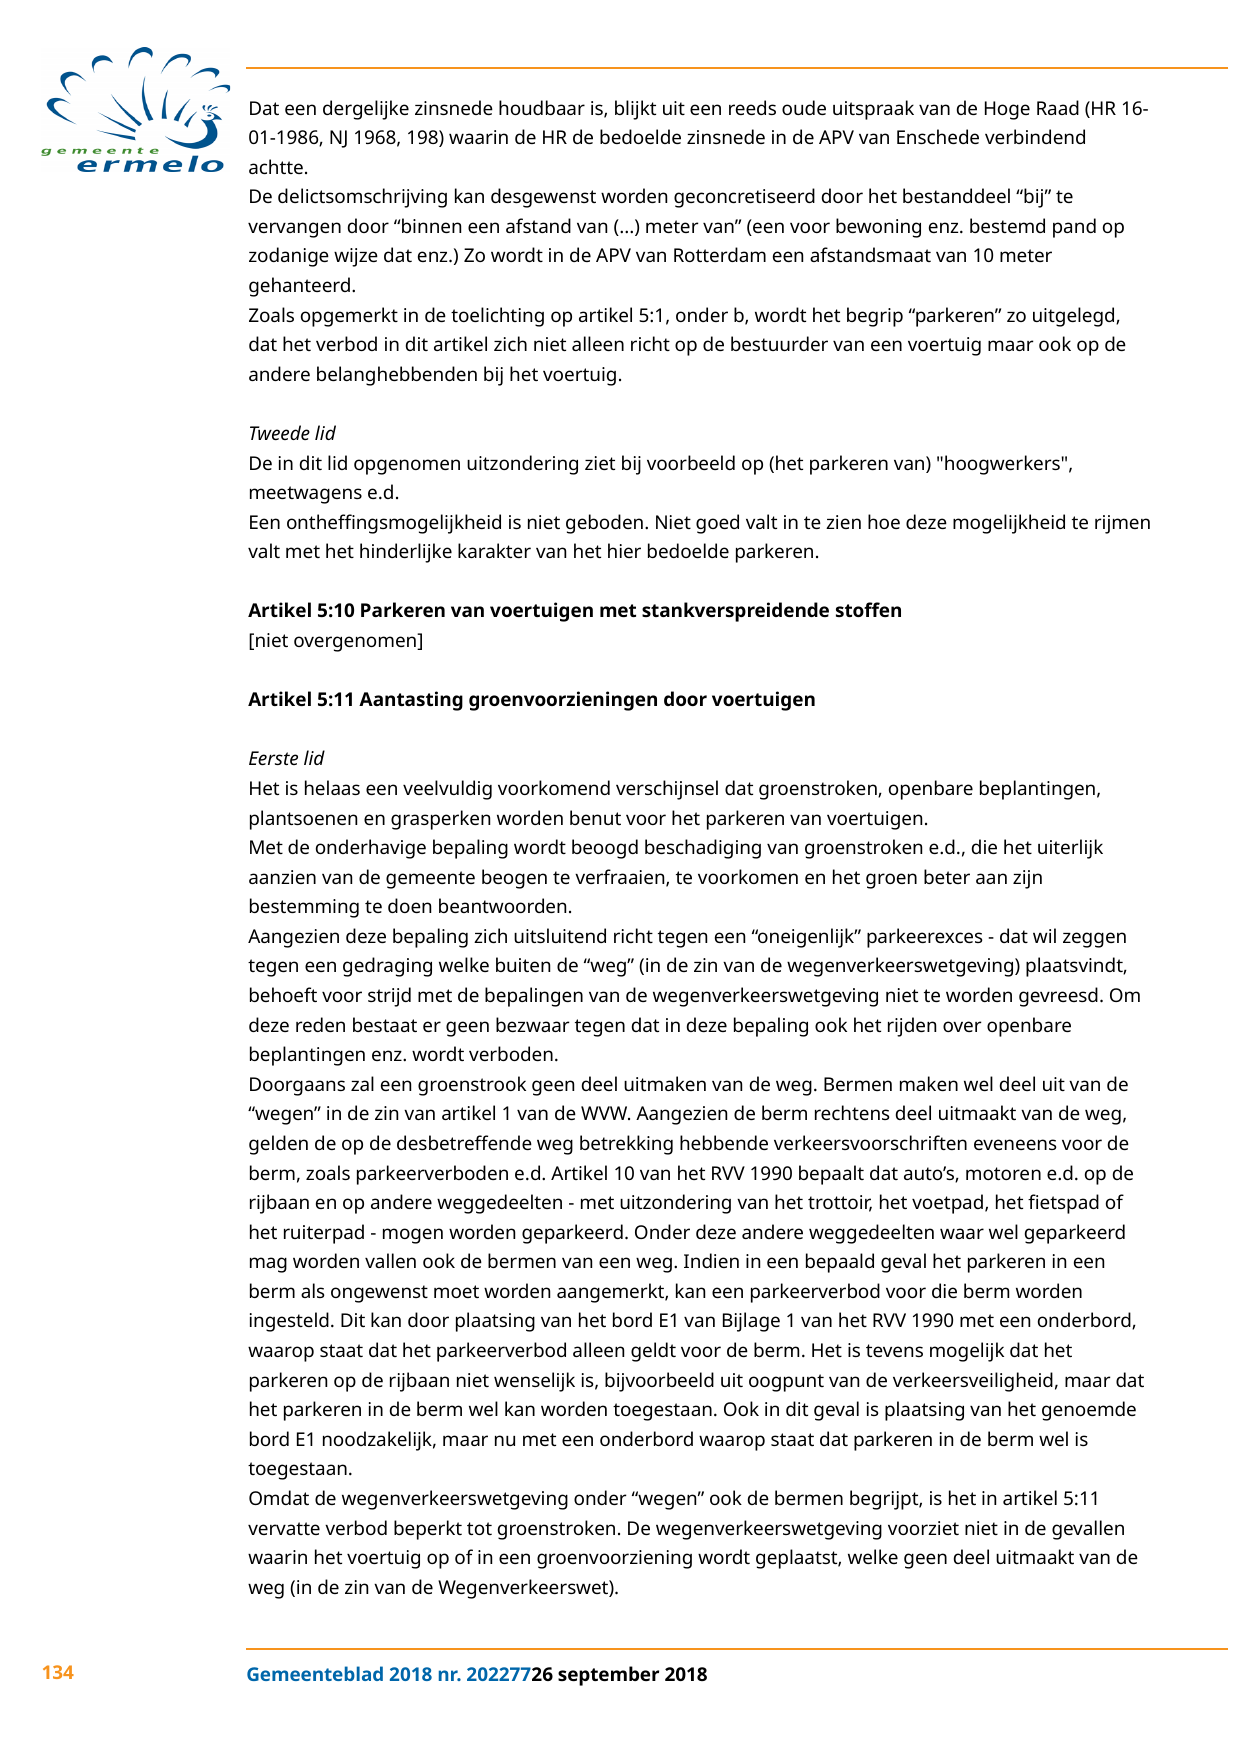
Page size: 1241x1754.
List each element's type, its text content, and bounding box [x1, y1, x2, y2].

text Aangezien deze bepaling zich uitsluitend richt tegen een “oneigenlijk” parkeerexces - dat wil zeggen tegen een gedraging welke buiten de “weg” (in de zin van de wegenverkeerswetgeving) plaatsvindt, behoeft voor strijd met de bepalingen van de wegenverkeerswetgeving niet te worden gevreesd. Om deze reden bestaat er geen bezwaar tegen dat in deze bepaling ook het rijden over openbare beplantingen enz. wordt verboden. [248, 923, 1152, 1067]
text Omdat de wegenverkeerswetgeving onder “wegen” ook de bermen begrijpt, is het in artikel 5:11 vervatte verbod beperkt tot groenstroken. De wegenverkeerswetgeving voorziet niet in de gevallen waarin het voertuig op of in een groenvoorziening wordt geplaatst, welke geen deel uitmaakt van de weg (in de zin van de Wegenverkeerswet). [248, 1485, 1152, 1600]
text Zoals opgemerkt in de toelichting op artikel 5:1, onder b, wordt het begrip “parkeren” zo uitgelegd, dat het verbod in dit artikel zich niet alleen richt op de bestuurder van een voertuig maar ook op de andere belanghebbenden bij het voertuig. [248, 302, 1152, 387]
text Het is helaas een veelvuldig voorkomend verschijnsel dat groenstroken, openbare beplantingen, plantsoenen en grasperken worden benut voor het parkeren van voertuigen. [248, 775, 1152, 831]
text De in dit lid opgenomen uitzondering ziet bij voorbeeld op (het parkeren van) "hoogwerkers", meetwagens e.d. [248, 450, 1152, 505]
text Dat een dergelijke zinsnede houdbaar is, blijkt uit een reeds oude uitspraak van de Hoge Raad (HR 16-01-1986, NJ 1968, 198) waarin de HR de bedoelde zinsnede in de APV van Enschede verbindend achtte. [248, 95, 1152, 180]
text Een ontheffingsmogelijkheid is niet geboden. Niet goed valt in te zien hoe deze mogelijkheid te rijmen valt met het hinderlijke karakter van het hier bedoelde parkeren. [248, 509, 1152, 564]
text Eerste lid [248, 746, 1152, 771]
text Artikel 5:11 Aantasting groenvoorzieningen door voertuigen [248, 686, 1152, 712]
text [niet overgenomen] [248, 627, 1152, 653]
picture [41, 47, 231, 172]
text De delictsomschrijving kan desgewenst worden geconcretiseerd door het bestanddeel “bij” te vervangen door “binnen een afstand van (...) meter van” (een voor bewoning enz. bestemd pand op zodanige wijze dat enz.) Zo wordt in de APV van Rotterdam een afstandsmaat van 10 meter gehanteerd. [248, 183, 1152, 298]
text Doorgaans zal een groenstrook geen deel uitmaken van de weg. Bermen maken wel deel uit van de “wegen” in de zin van artikel 1 van de WVW. Aangezien de berm rechtens deel uitmaakt van de weg, gelden de op de desbetreffende weg betrekking hebbende verkeersvoorschriften eveneens voor de berm, zoals parkeerverboden e.d. Artikel 10 van het RVV 1990 bepaalt dat auto’s, motoren e.d. op de rijbaan en op andere weggedeelten - met uitzondering van het trottoir, het voetpad, het fietspad of het ruiterpad - mogen worden geparkeerd. Onder deze andere weggedeelten waar wel geparkeerd mag worden vallen ook de bermen van een weg. Indien in een bepaald geval het parkeren in een berm als ongewenst moet worden aangemerkt, kan een parkeerverbod voor die berm worden ingesteld. Dit kan door plaatsing van het bord E1 van Bijlage 1 van het RVV 1990 met een onderbord, waarop staat dat het parkeerverbod alleen geldt voor de berm. Het is tevens mogelijk dat het parkeren op de rijbaan niet wenselijk is, bijvoorbeeld uit oogpunt van de verkeersveiligheid, maar dat het parkeren in de berm wel kan worden toegestaan. Ook in dit geval is plaatsing van het genoemde bord E1 noodzakelijk, maar nu met een onderbord waarop staat dat parkeren in de berm wel is toegestaan. [248, 1071, 1152, 1481]
text Met de onderhavige bepaling wordt beoogd beschadiging van groenstroken e.d., die het uiterlijk aanzien van de gemeente beogen te verfraaien, te voorkomen en het groen beter aan zijn bestemming te doen beantwoorden. [248, 834, 1152, 919]
text Artikel 5:10 Parkeren van voertuigen met stankverspreidende stoffen [248, 598, 1152, 623]
text Tweede lid [248, 420, 1152, 446]
